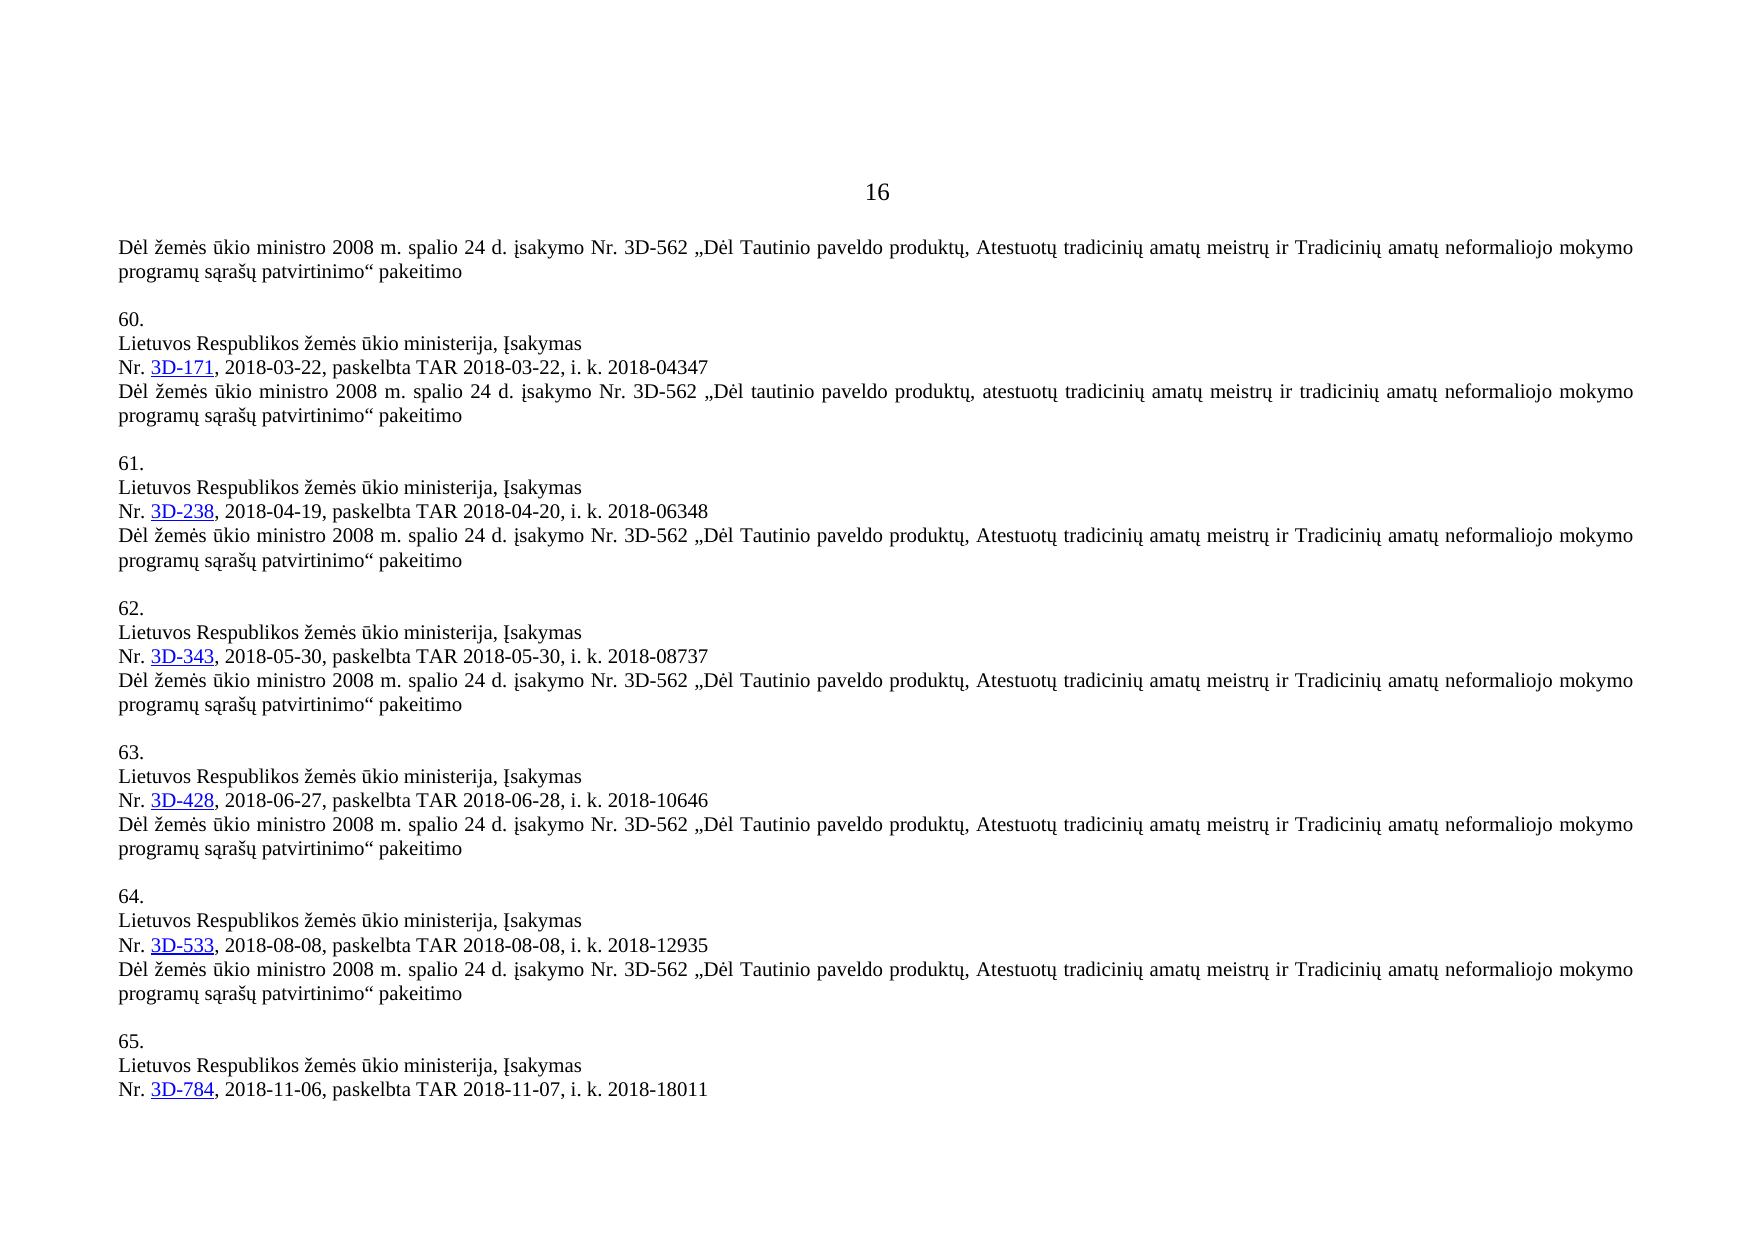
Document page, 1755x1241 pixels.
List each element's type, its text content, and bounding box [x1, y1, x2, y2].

text Lietuvos Respublikos žemės ūkio ministerija, Įsakymas [118, 620, 1636, 644]
text 61. [118, 451, 1636, 475]
text 65. [118, 1029, 1636, 1053]
text 64. [118, 884, 1636, 908]
text Nr. 3D-784, 2018-11-06, paskelbta TAR 2018-11-07, i. k. 2018-18011 [118, 1077, 1636, 1101]
text 62. [118, 596, 1636, 620]
text Nr. 3D-343, 2018-05-30, paskelbta TAR 2018-05-30, i. k. 2018-08737 [118, 644, 1636, 668]
text Lietuvos Respublikos žemės ūkio ministerija, Įsakymas [118, 331, 1636, 355]
text Lietuvos Respublikos žemės ūkio ministerija, Įsakymas [118, 475, 1636, 499]
text 63. [118, 740, 1636, 764]
text Dėl žemės ūkio ministro 2008 m. spalio 24 d. įsakymo Nr. 3D-562 „Dėl tautinio paveldo produktų, atestuotų tradicinių amatų meistrų ir tradicinių amatų neformaliojo mokymo programų sąrašų patvirtinimo“ pakeitimo [118, 379, 1636, 427]
text Dėl žemės ūkio ministro 2008 m. spalio 24 d. įsakymo Nr. 3D-562 „Dėl Tautinio paveldo produktų, Atestuotų tradicinių amatų meistrų ir Tradicinių amatų neformaliojo mokymo programų sąrašų patvirtinimo“ pakeitimo [118, 668, 1636, 716]
text Nr. 3D-428, 2018-06-27, paskelbta TAR 2018-06-28, i. k. 2018-10646 [118, 788, 1636, 812]
text 60. [118, 307, 1636, 331]
text Lietuvos Respublikos žemės ūkio ministerija, Įsakymas [118, 764, 1636, 788]
text Dėl žemės ūkio ministro 2008 m. spalio 24 d. įsakymo Nr. 3D-562 „Dėl Tautinio paveldo produktų, Atestuotų tradicinių amatų meistrų ir Tradicinių amatų neformaliojo mokymo programų sąrašų patvirtinimo“ pakeitimo [118, 957, 1636, 1005]
text Dėl žemės ūkio ministro 2008 m. spalio 24 d. įsakymo Nr. 3D-562 „Dėl Tautinio paveldo produktų, Atestuotų tradicinių amatų meistrų ir Tradicinių amatų neformaliojo mokymo programų sąrašų patvirtinimo“ pakeitimo [118, 523, 1636, 572]
text Lietuvos Respublikos žemės ūkio ministerija, Įsakymas [118, 908, 1636, 932]
text Dėl žemės ūkio ministro 2008 m. spalio 24 d. įsakymo Nr. 3D-562 „Dėl Tautinio paveldo produktų, Atestuotų tradicinių amatų meistrų ir Tradicinių amatų neformaliojo mokymo programų sąrašų patvirtinimo“ pakeitimo [118, 812, 1636, 860]
text Nr. 3D-171, 2018-03-22, paskelbta TAR 2018-03-22, i. k. 2018-04347 [118, 355, 1636, 379]
text Lietuvos Respublikos žemės ūkio ministerija, Įsakymas [118, 1053, 1636, 1077]
text Nr. 3D-533, 2018-08-08, paskelbta TAR 2018-08-08, i. k. 2018-12935 [118, 932, 1636, 957]
text Dėl žemės ūkio ministro 2008 m. spalio 24 d. įsakymo Nr. 3D-562 „Dėl Tautinio paveldo produktų, Atestuotų tradicinių amatų meistrų ir Tradicinių amatų neformaliojo mokymo programų sąrašų patvirtinimo“ pakeitimo [118, 235, 1636, 283]
text Nr. 3D-238, 2018-04-19, paskelbta TAR 2018-04-20, i. k. 2018-06348 [118, 499, 1636, 523]
